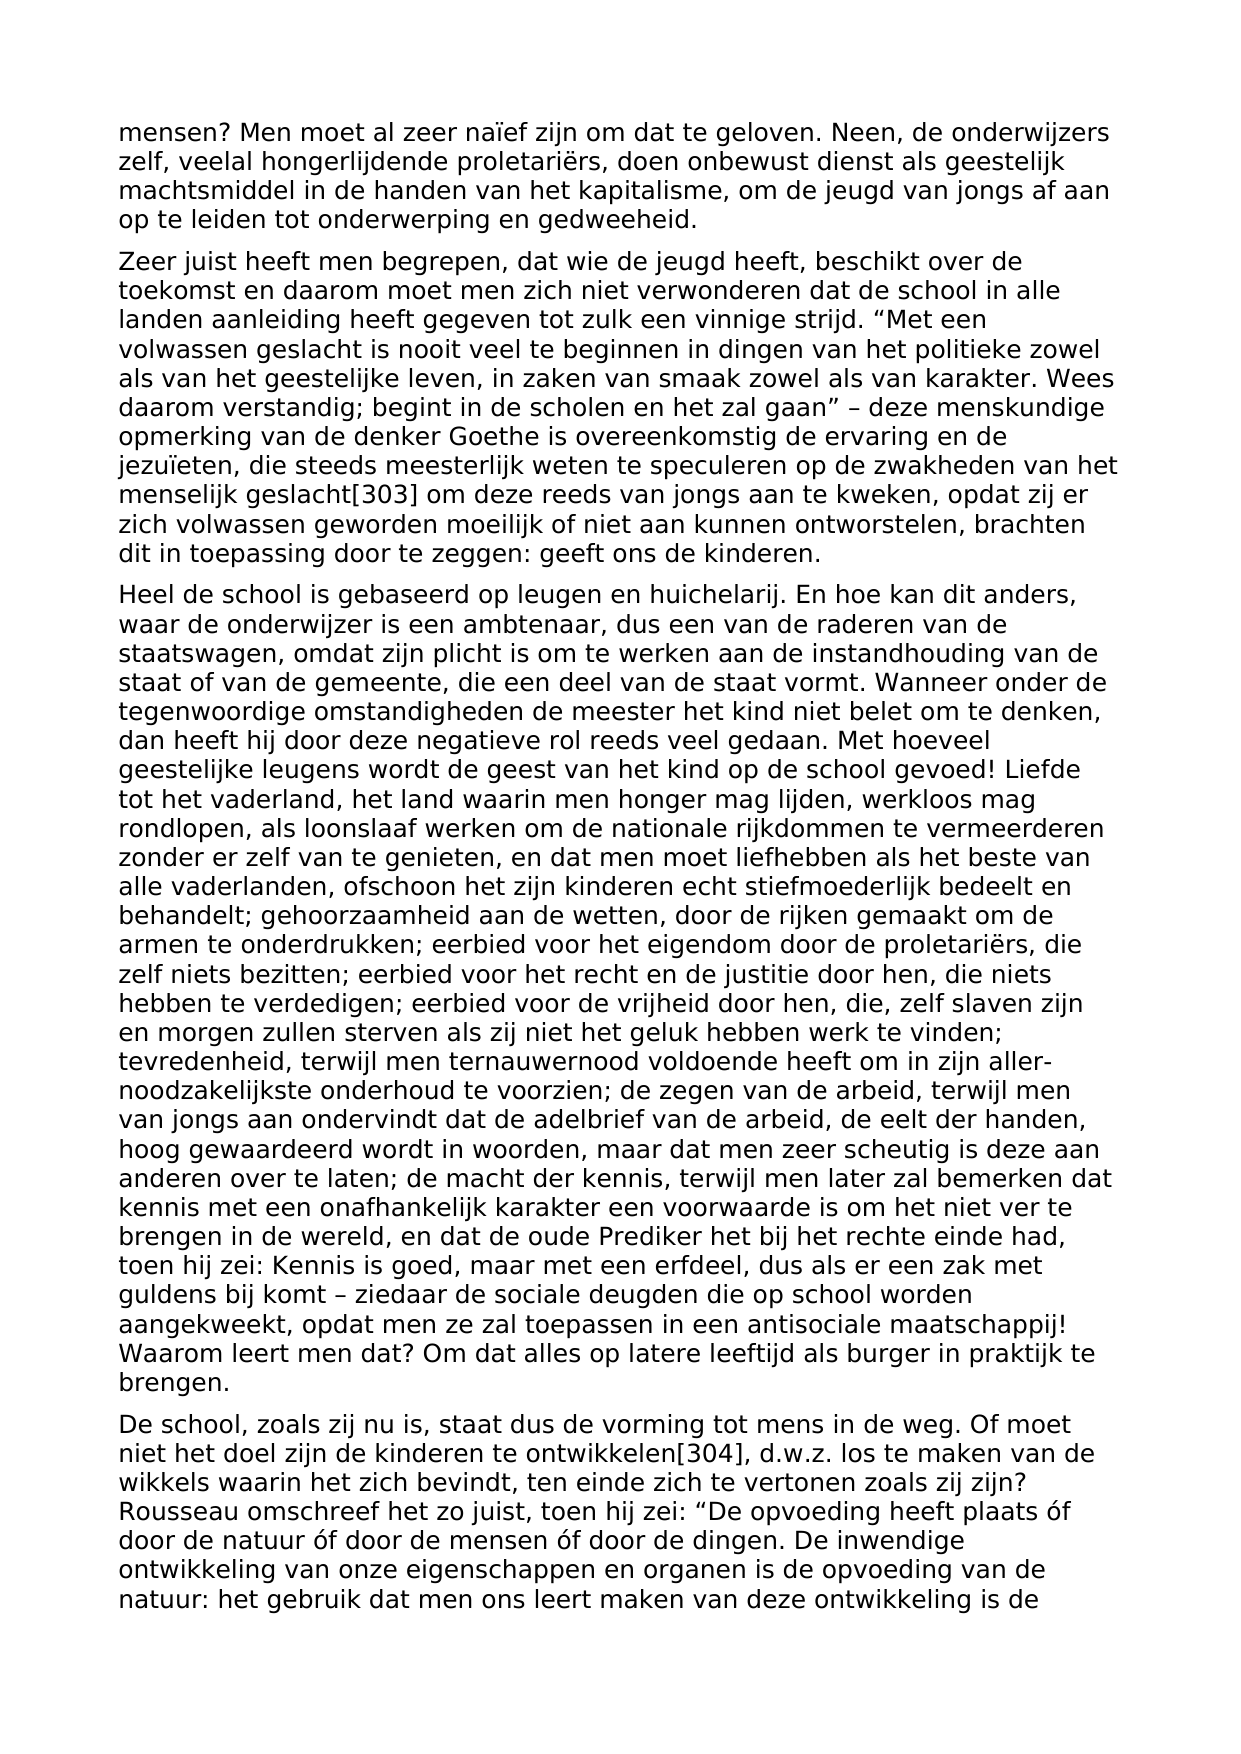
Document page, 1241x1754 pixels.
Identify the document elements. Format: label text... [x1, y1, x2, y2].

text Zeer juist heeft men begrepen, dat wie de jeugd heeft, beschikt over de toekomst en daarom moet men zich niet verwonderen dat de school in alle landen aanleiding heeft gegeven tot zulk een vinnige strijd. “Met een volwassen geslacht is nooit veel te beginnen in dingen van het politieke zowel als van het geestelijke leven, in zaken van smaak zowel als van karakter. Wees daarom verstandig; begint in de scholen en het zal gaan” – deze menskundige opmerking van de denker Goethe is overeenkomstig de ervaring en de jezuïeten, die steeds meesterlijk weten te speculeren op de zwakheden van het menselijk geslacht[303] om deze reeds van jongs aan te kweken, opdat zij er zich volwassen geworden moeilijk of niet aan kunnen ontworstelen, brachten dit in toepassing door te zeggen: geeft ons de kinderen. [118, 247, 1122, 568]
text mensen? Men moet al zeer naïef zijn om dat te geloven. Neen, de onderwijzers zelf, veelal hongerlijdende proletariërs, doen onbewust dienst als geestelijk machtsmiddel in de handen van het kapitalisme, om de jeugd van jongs af aan op te leiden tot onderwerping en gedweeheid. [118, 118, 1122, 235]
text De school, zoals zij nu is, staat dus de vorming tot mens in de weg. Of moet niet het doel zijn de kinderen te ontwikkelen[304], d.w.z. los te maken van de wikkels waarin het zich bevindt, ten einde zich te vertonen zoals zij zijn? Rousseau omschreef het zo juist, toen hij zei: “De opvoeding heeft plaats óf door de natuur óf door de mensen óf door de dingen. De inwendige ontwikkeling van onze eigenschappen en organen is de opvoeding van de natuur: het gebruik dat men ons leert maken van deze ontwikkeling is de [118, 1410, 1122, 1614]
text Heel de school is gebaseerd op leugen en huichelarij. En hoe kan dit anders, waar de onderwijzer is een ambtenaar, dus een van de raderen van de staatswagen, omdat zijn plicht is om te werken aan de instandhouding van de staat of van de gemeente, die een deel van de staat vormt. Wanneer onder de tegenwoordige omstandigheden de meester het kind niet belet om te denken, dan heeft hij door deze negatieve rol reeds veel gedaan. Met hoeveel geestelijke leugens wordt de geest van het kind op de school gevoed! Liefde tot het vaderland, het land waarin men honger mag lijden, werkloos mag rondlopen, als loonslaaf werken om de nationale rijkdommen te vermeerderen zonder er zelf van te genieten, en dat men moet liefhebben als het beste van alle vaderlanden, ofschoon het zijn kinderen echt stiefmoederlijk bedeelt en behandelt; gehoorzaamheid aan de wetten, door de rijken gemaakt om de armen te onderdrukken; eerbied voor het eigendom door de proletariërs, die zelf niets bezitten; eerbied voor het recht en de justitie door hen, die niets hebben te verdedigen; eerbied voor de vrijheid door hen, die, zelf slaven zijn en morgen zullen sterven als zij niet het geluk hebben werk te vinden; tevredenheid, terwijl men ternauwernood voldoende heeft om in zijn aller-noodzakelijkste onderhoud te voorzien; de zegen van de arbeid, terwijl men van jongs aan ondervindt dat de adelbrief van de arbeid, de eelt der handen, hoog gewaardeerd wordt in woorden, maar dat men zeer scheutig is deze aan anderen over te laten; de macht der kennis, terwijl men later zal bemerken dat kennis met een onafhankelijk karakter een voorwaarde is om het niet ver te brengen in de wereld, en dat de oude Prediker het bij het rechte einde had, toen hij zei: Kennis is goed, maar met een erfdeel, dus als er een zak met guldens bij komt – ziedaar de sociale deugden die op school worden aangekweekt, opdat men ze zal toepassen in een antisociale maatschappij! Waarom leert men dat? Om dat alles op latere leeftijd als burger in praktijk te brengen. [118, 581, 1122, 1397]
